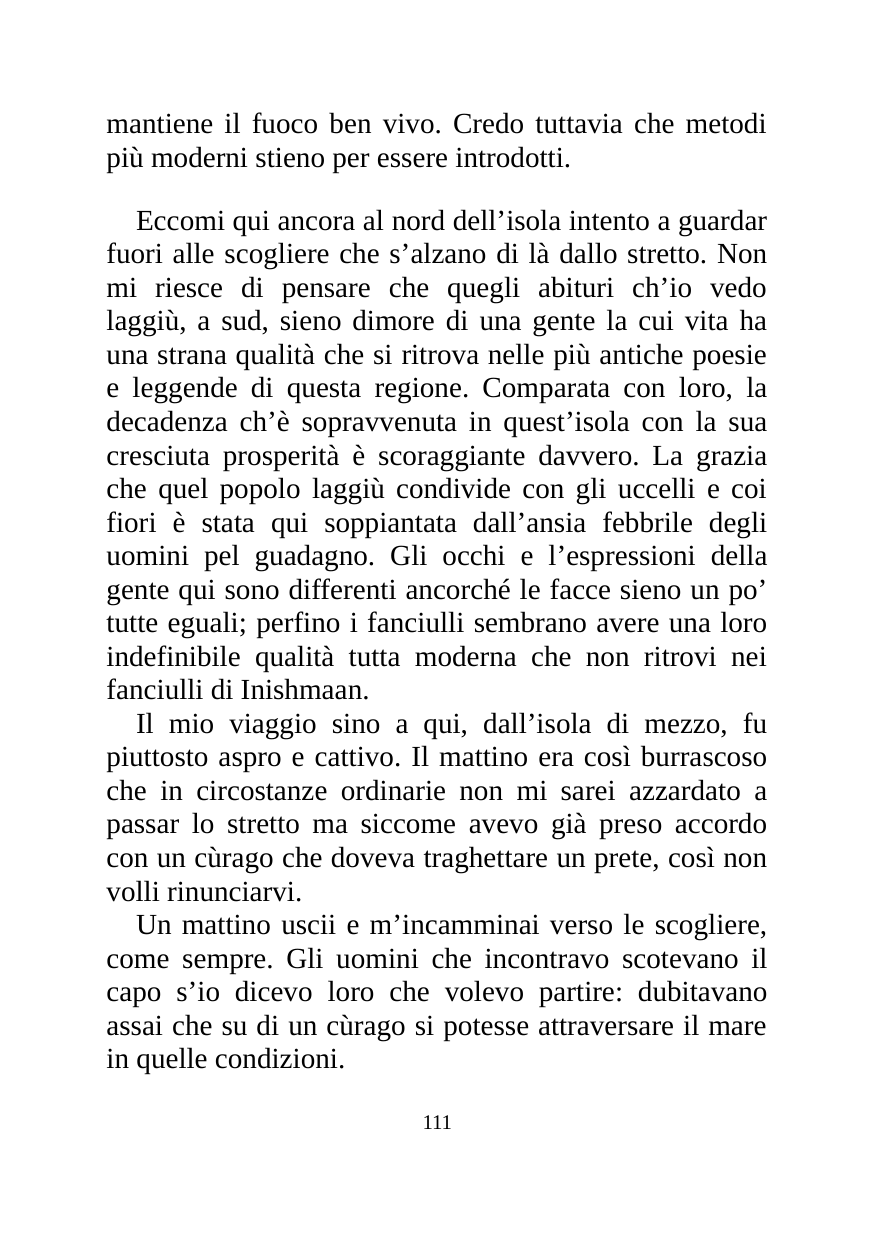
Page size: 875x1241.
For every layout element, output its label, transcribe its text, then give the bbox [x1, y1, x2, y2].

text Eccomi qui ancora al nord dell’isola intento a guardar fuori alle scogliere che s’alzano di là dallo stretto. Non mi riesce di pensare che quegli abituri ch’io vedo laggiù, a sud, sieno dimore di una gente la cui vita ha una strana qualità che si ritrova nelle più antiche poesie e leggende di questa regione. Comparata con loro, la decadenza ch’è sopravvenuta in quest’isola con la sua cresciuta prosperità è scoraggiante davvero. La grazia che quel popolo laggiù condivide con gli uccelli e coi fiori è stata qui soppiantata dall’ansia febbrile degli uomini pel guadagno. Gli occhi e l’espressioni della gente qui sono differenti ancorché le facce sieno un po’ tutte eguali; perfino i fanciulli sembrano avere una loro indefinibile qualità tutta moderna che non ritrovi nei fanciulli di Inishmaan. [106, 203, 768, 706]
text Il mio viaggio sino a qui, dall’isola di mezzo, fu piuttosto aspro e cattivo. Il mattino era così burrascoso che in circostanze ordinarie non mi sarei azzardato a passar lo stretto ma siccome avevo già preso accordo con un cùrago che doveva traghettare un prete, così non volli rinunciarvi. [106, 706, 768, 907]
text Un mattino uscii e m’incamminai verso le scogliere, come sempre. Gli uomini che incontravo scotevano il capo s’io dicevo loro che volevo partire: dubitavano assai che su di un cùrago si potesse attraversare il mare in quelle condizioni. [106, 907, 768, 1075]
text mantiene il fuoco ben vivo. Credo tuttavia che metodi più moderni stieno per essere introdotti. [106, 106, 768, 173]
